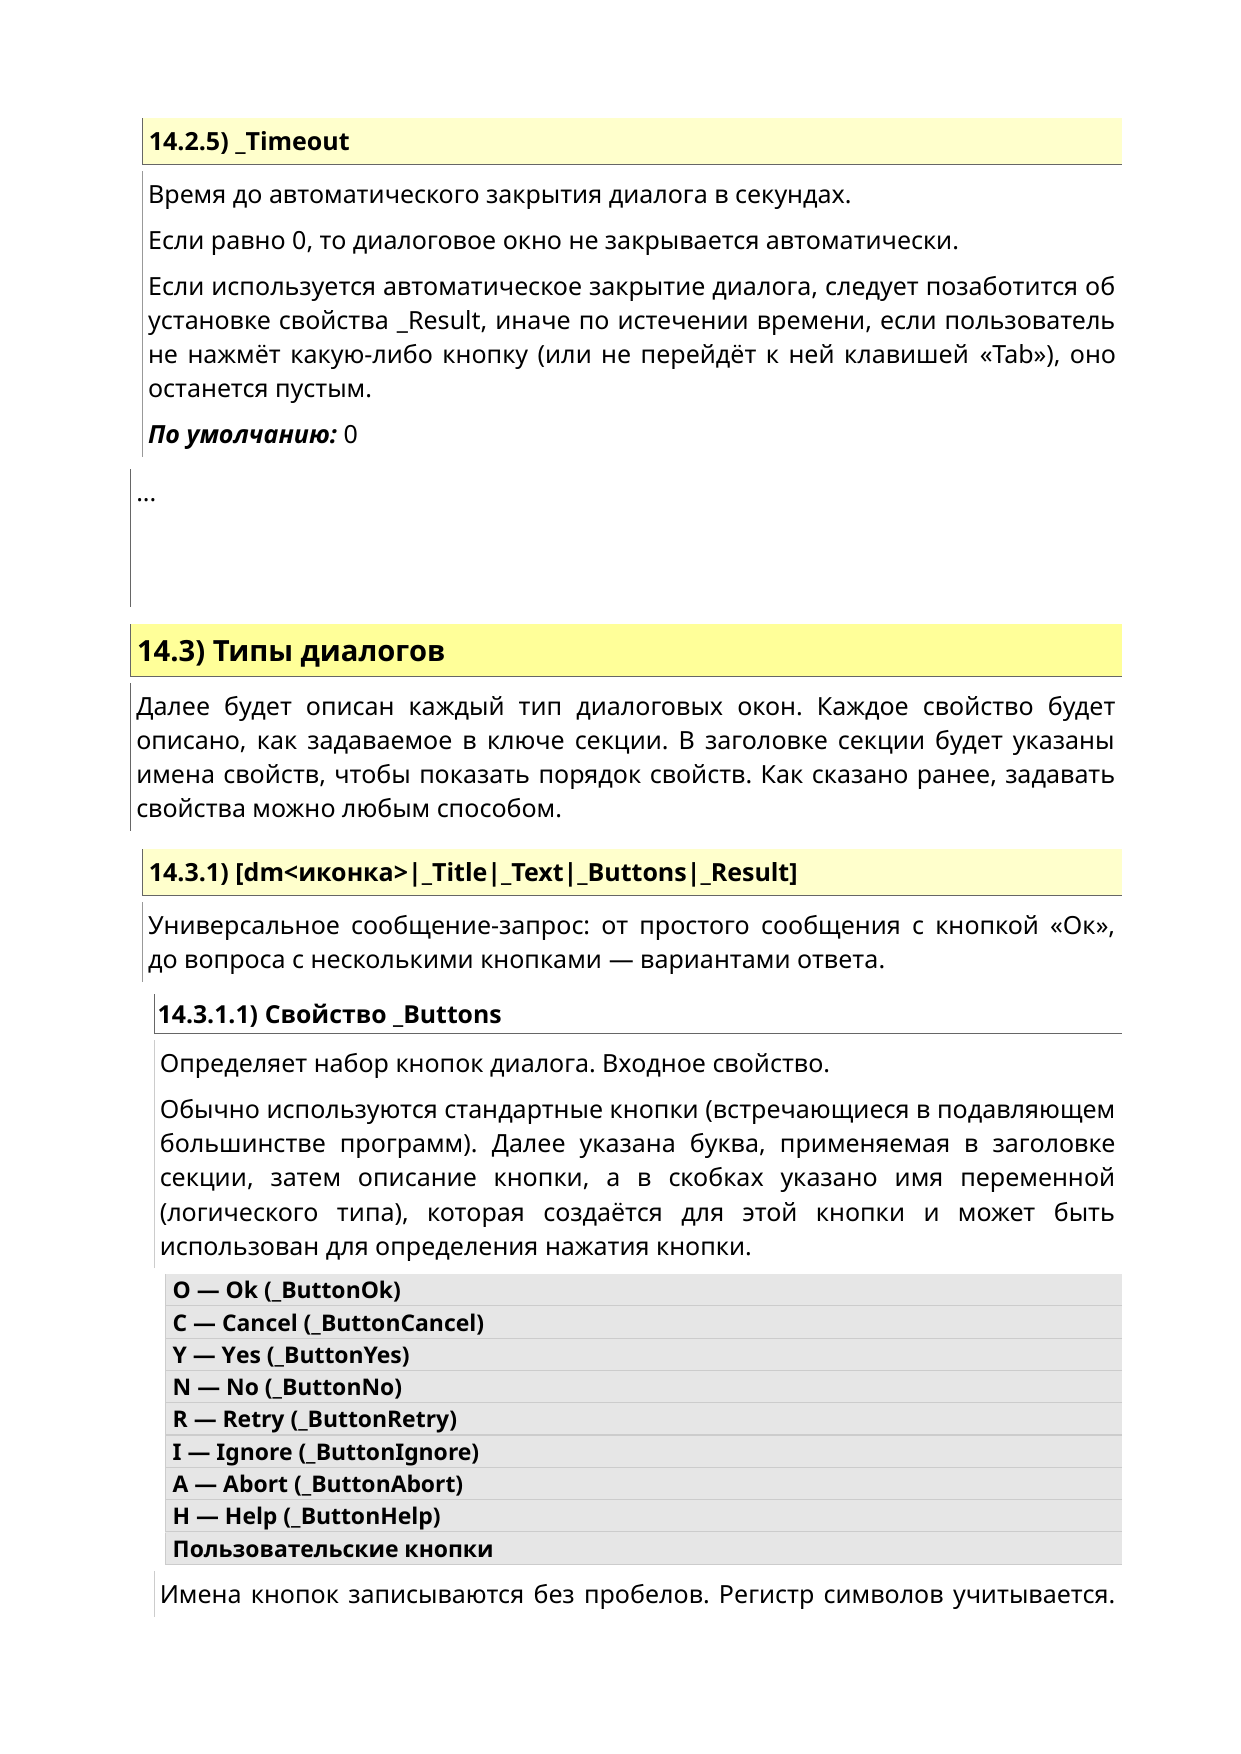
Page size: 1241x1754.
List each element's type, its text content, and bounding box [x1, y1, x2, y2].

text Обычно используются стандартные кнопки (встречающиеся в подавляющем большинстве программ). Далее указана буква, применяемая в заголовке секции, затем описание кнопки, а в скобках указано имя переменной (логического типа), которая создаётся для этой кнопки и может быть использован для определения нажатия кнопки. [155, 1086, 1122, 1268]
subtitle Y — Yes (_ButtonYes) [166, 1339, 1122, 1370]
subtitle C — Cancel (_ButtonCancel) [166, 1306, 1122, 1338]
text Время до автоматического закрытия диалога в секундах. [143, 171, 1122, 211]
subtitle Свойство _Buttons [153, 993, 1122, 1034]
subtitle A — Abort (_ButtonAbort) [166, 1468, 1122, 1499]
subtitle I — Ignore (_ButtonIgnore) [166, 1436, 1122, 1467]
text Далее будет описан каждый тип диалоговых окон. Каждое свойство будет описано, как задаваемое в ключе секции. В заголовке секции будет указаны имена свойств, чтобы показать порядок свойств. Как сказано ранее, задавать свойства можно любым способом. [131, 683, 1122, 831]
text Универсальное сообщение-запрос: от простого сообщения с кнопкой «Ок», до вопроса с несколькими кнопками — вариантами ответа. [143, 902, 1122, 982]
subtitle H — Help (_ButtonHelp) [166, 1500, 1122, 1531]
text Если равно 0, то диалоговое окно не закрывается автоматически. [143, 217, 1122, 257]
subtitle N — No (_ButtonNo) [166, 1371, 1122, 1402]
subtitle O — Ok (_ButtonOk) [166, 1274, 1122, 1305]
text По умолчанию: 0 [143, 411, 1122, 457]
text Если используется автоматическое закрытие диалога, следует позаботится об установке свойства _Result, иначе по истечении времени, если пользователь не нажмёт какую-либо кнопку (или не перейдёт к ней клавишей «Tab»), оно останется пустым. [143, 263, 1122, 405]
subtitle [dm<иконка>|_Title|_Text|_Buttons|_Result] [143, 849, 1122, 895]
text Определяет набор кнопок диалога. Входное свойство. [155, 1040, 1122, 1080]
subtitle R — Retry (_ButtonRetry) [166, 1403, 1122, 1434]
text ... [131, 469, 1122, 509]
subtitle Пользовательские кнопки [166, 1532, 1122, 1564]
subtitle _Timeout [143, 118, 1122, 164]
subtitle Типы диалогов [131, 624, 1122, 676]
text Имена кнопок записываются без пробелов. Регистр символов учитывается. [155, 1571, 1122, 1617]
